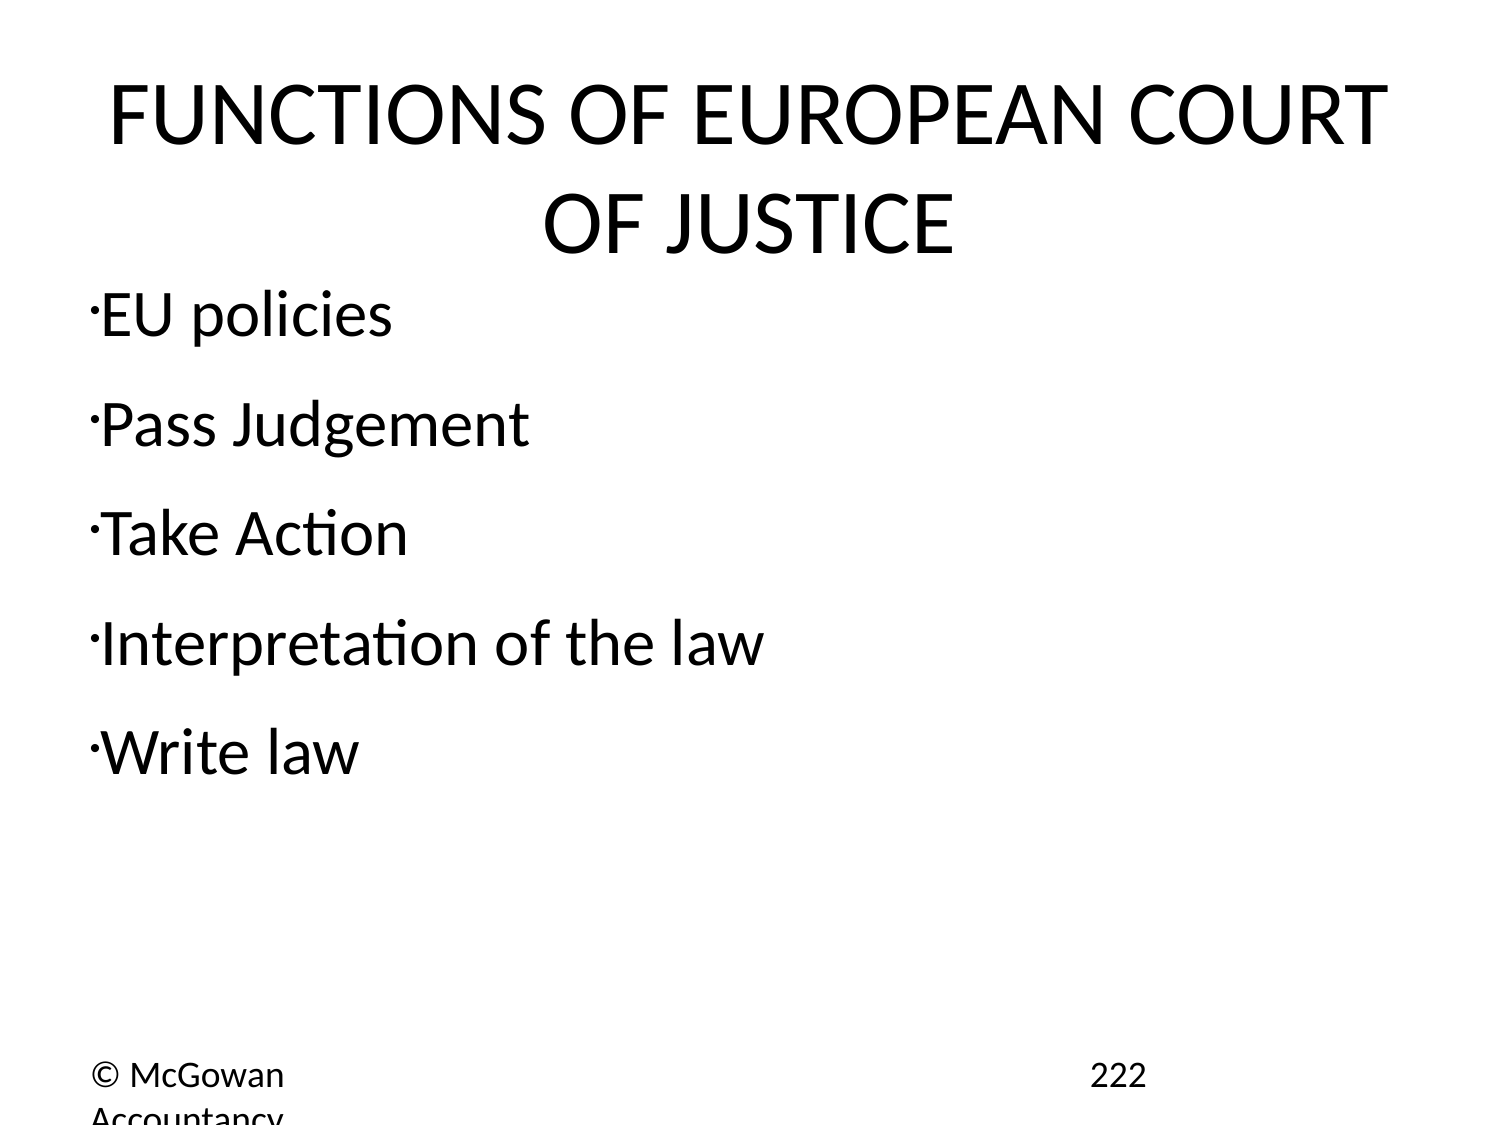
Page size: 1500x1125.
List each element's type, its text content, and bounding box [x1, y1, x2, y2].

list EU policies Pass Judgement Take Action Interpretation of the law Write law [75, 262, 1425, 1005]
text_box © McGowan Accountancy Services [75, 1042, 425, 1103]
title FUNCTIONS OF EUROPEAN COURT OF JUSTICE [75, 45, 1425, 233]
text_box [1074, 1042, 1425, 1103]
